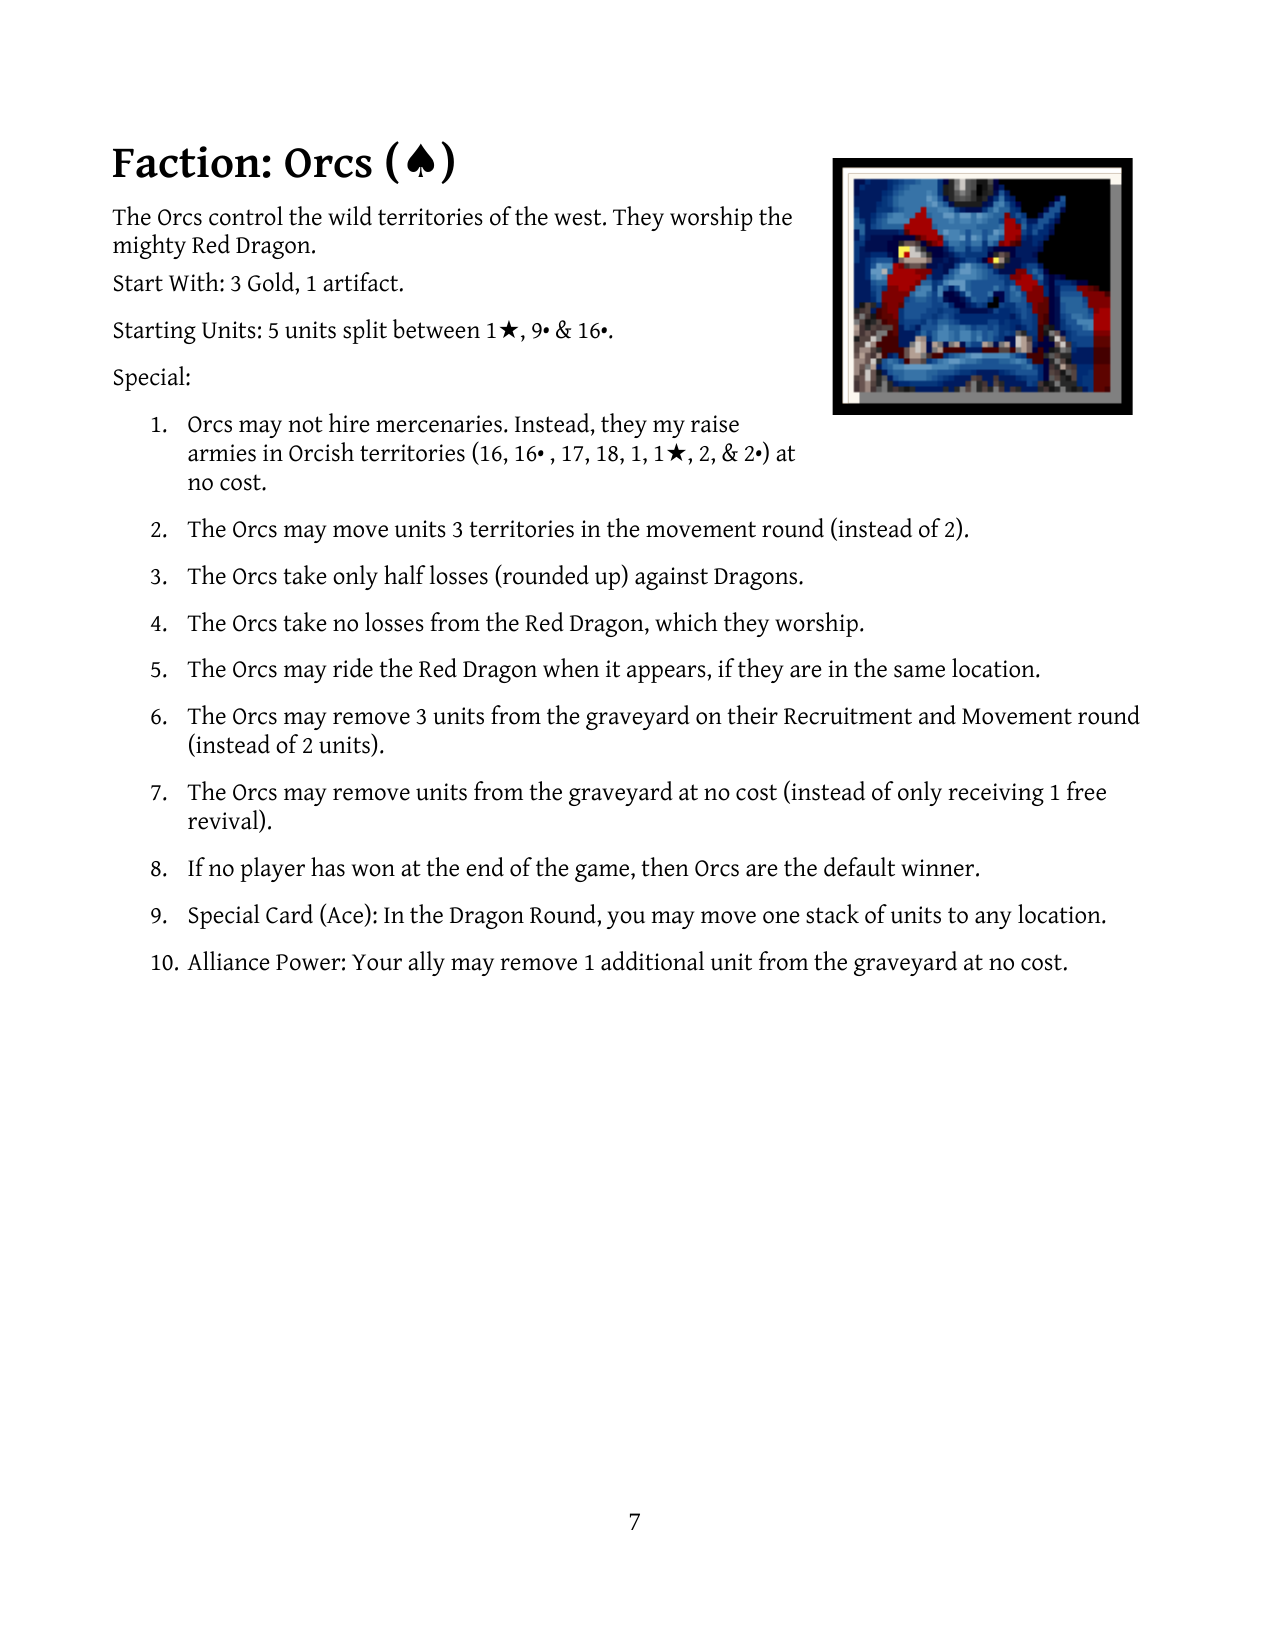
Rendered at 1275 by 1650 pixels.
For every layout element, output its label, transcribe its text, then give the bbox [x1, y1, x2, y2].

list The Orcs may remove 3 units from the graveyard on their Recruitment and Movement round (instead of 2 units). [150, 703, 1162, 761]
subtitle Faction: Orcs (♠) [112, 137, 1162, 191]
list The Orcs may remove units from the graveyard at no cost (instead of only receiving 1 free revival). [150, 779, 1162, 837]
list Special Card (Ace): In the Dragon Round, you may move one stack of units to any location. [150, 901, 1162, 930]
list The Orcs take only half losses (rounded up) against Dragons. [150, 562, 1162, 591]
picture [832, 158, 1133, 415]
list Alliance Power: Your ally may remove 1 additional unit from the graveyard at no cost. [150, 948, 1162, 977]
text [1133, 364, 1162, 393]
text Starting Units: 5 units split between 1★, 9• & 16•. [112, 317, 832, 346]
list The Orcs take no losses from the Red Dragon, which they worship. [150, 609, 1162, 638]
text Start With: 3 Gold, 1 artifact. [112, 270, 832, 299]
list The Orcs may ride the Red Dragon when it appears, if they are in the same location. [150, 656, 1162, 685]
list If no player has won at the end of the game, then Orcs are the default winner. [150, 854, 1162, 883]
text [1133, 270, 1162, 299]
list Orcs may not hire mercenaries. Instead, they my raise armies in Orcish territories (16, 16• , 17, 18, 1, 1★, 2, & 2•) at no cost. [150, 411, 1162, 497]
text The Orcs control the wild territories of the west. They worship the mighty Red Dragon. [112, 203, 832, 261]
text Special: [112, 364, 832, 393]
list The Orcs may move units 3 territories in the movement round (instead of 2). [150, 515, 1162, 544]
